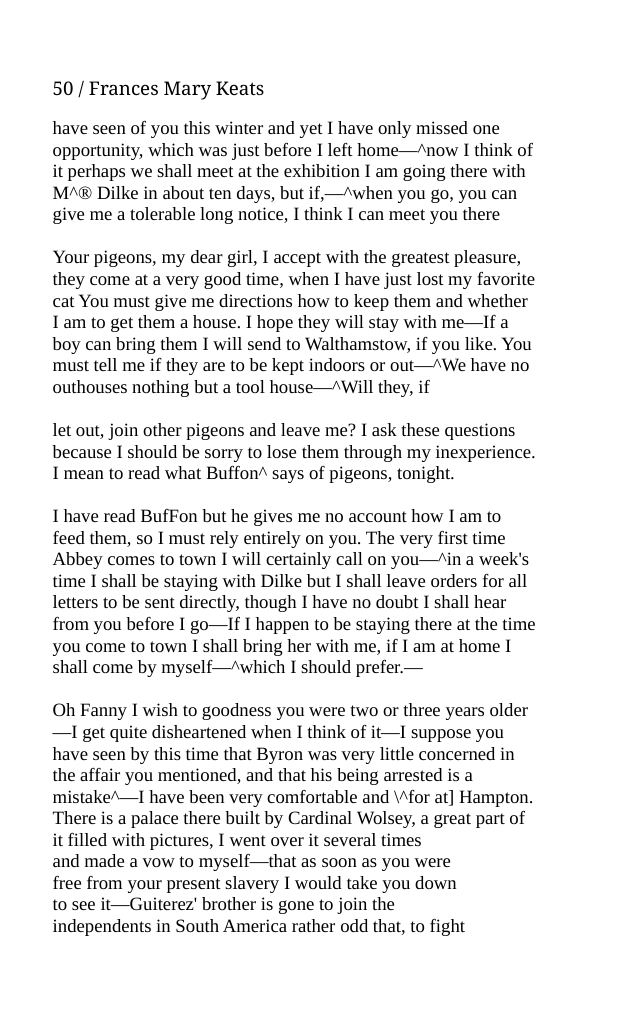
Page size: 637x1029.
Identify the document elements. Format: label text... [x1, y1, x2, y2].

text free from your present slavery I would take you down [52, 872, 538, 893]
text have seen of you this winter and yet I have only missed one opportunity, which was just before I left home—^now I think of it perhaps we shall meet at the exhibition I am going there with M^® Dilke in about ten days, but if,—^when you go, you can give me a tolerable long notice, I think I can meet you there [52, 117, 538, 225]
text Oh Fanny I wish to goodness you were two or three years older—I get quite disheartened when I think of it—I suppose you have seen by this time that Byron was very little concerned in the affair you mentioned, and that his being arrested is a mistake^—I have been very comfortable and \^for at] Hampton. There is a palace there built by Cardinal Wolsey, a great part of it filled with pictures, I went over it several times [52, 699, 538, 850]
text and made a vow to myself—that as soon as you were [52, 850, 538, 872]
text let out, join other pigeons and leave me? I ask these questions because I should be sorry to lose them through my inexperience. I mean to read what Buffon^ says of pigeons, tonight. [52, 419, 538, 484]
text to see it—Guiterez' brother is gone to join the [52, 893, 538, 915]
text independents in South America rather odd that, to fight [52, 915, 538, 936]
text I have read BufFon but he gives me no account how I am to feed them, so I must rely entirely on you. The very first time Abbey comes to town I will certainly call on you—^in a week's time I shall be staying with Dilke but I shall leave orders for all letters to be sent directly, though I have no doubt I shall hear from you before I go—If I happen to be staying there at the time you come to town I shall bring her with me, if I am at home I shall come by myself—^which I should prefer.— [52, 505, 538, 678]
text Your pigeons, my dear girl, I accept with the greatest pleasure, they come at a very good time, when I have just lost my favorite cat You must give me directions how to keep them and whether I am to get them a house. I hope they will stay with me—If a boy can bring them I will send to Walthamstow, if you like. You must tell me if they are to be kept indoors or out—^We have no outhouses nothing but a tool house—^Will they, if [52, 246, 538, 397]
